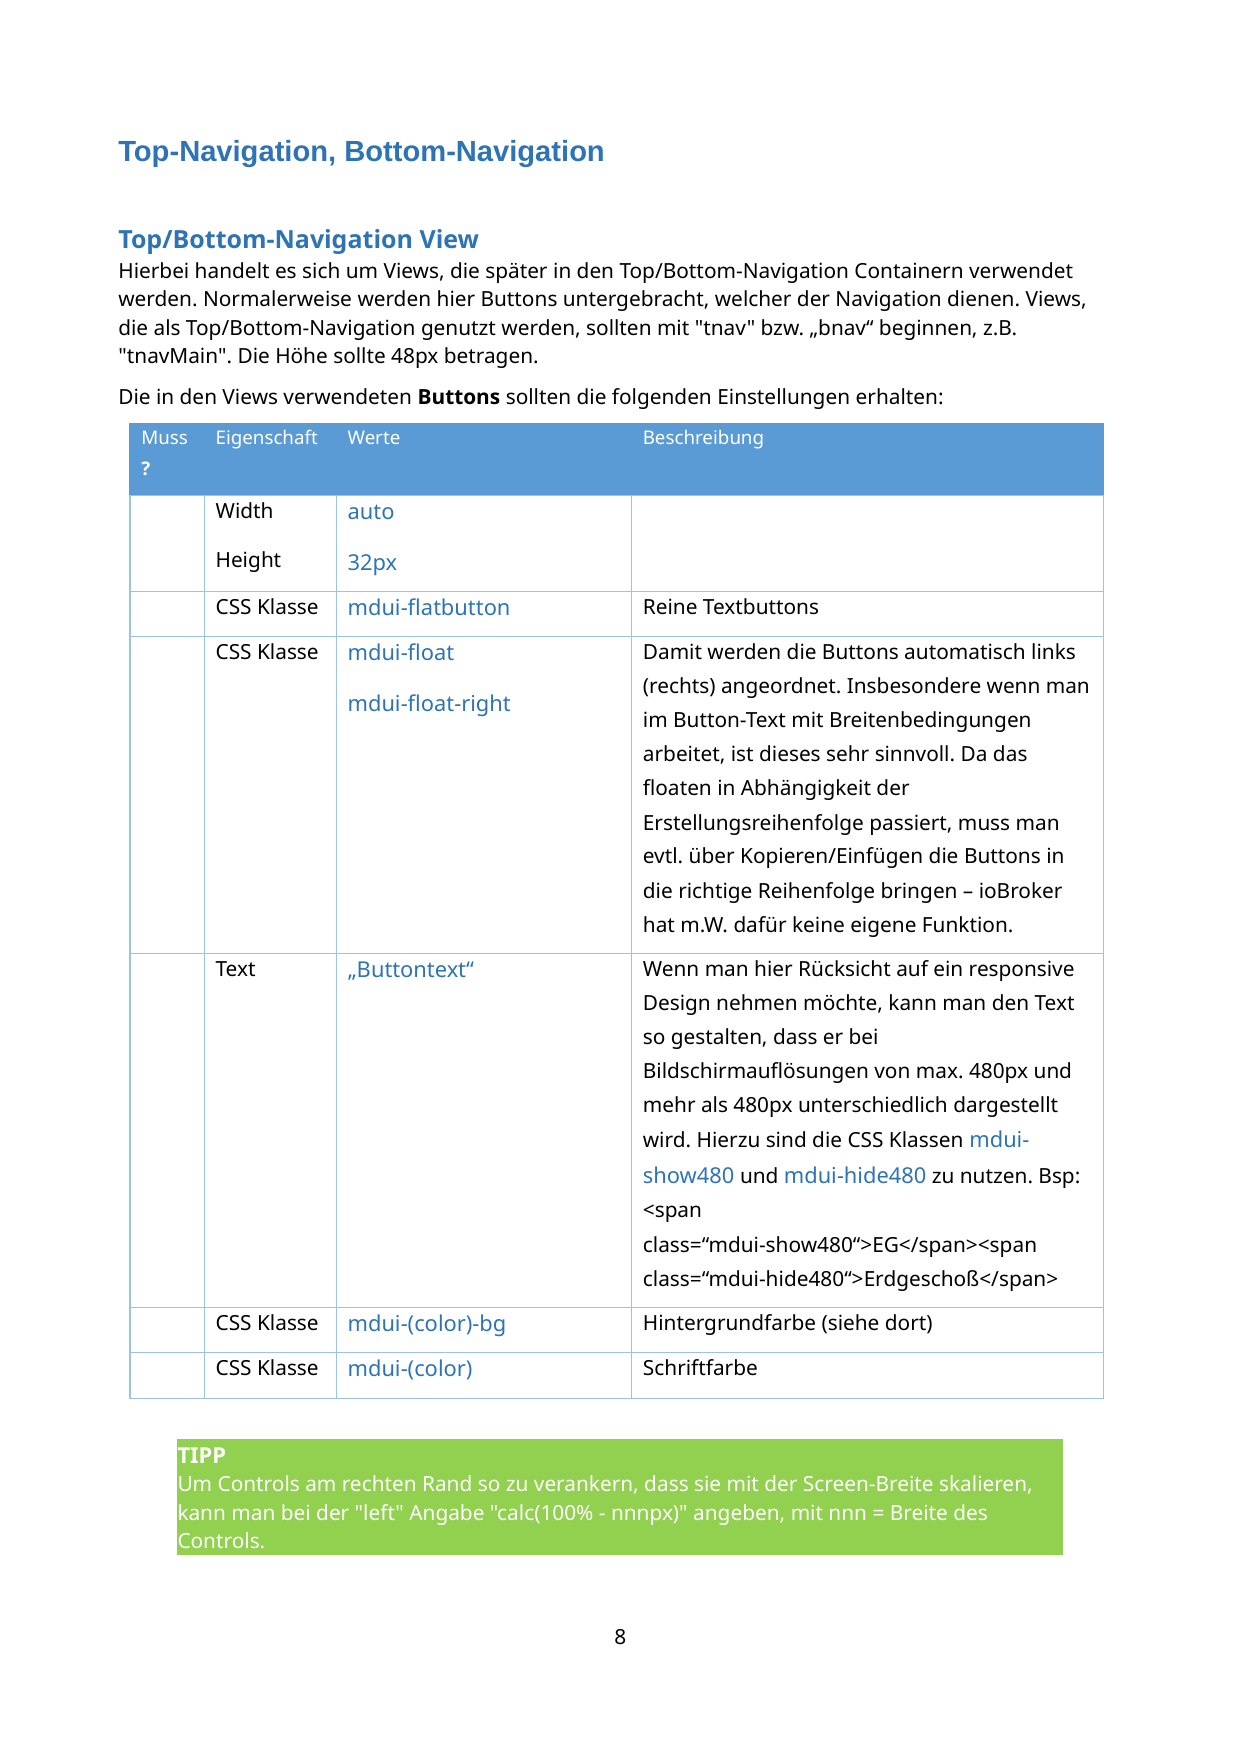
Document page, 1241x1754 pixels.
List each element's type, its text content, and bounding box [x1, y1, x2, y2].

table_cell mdui-flatbutton [337, 592, 631, 636]
table_cell Damit werden die Buttons automatisch links (rechts) angeordnet. Insbesondere wenn man im Button-Text mit Breitenbedingungen arbeitet, ist dieses sehr sinnvoll. Da das floaten in Abhängigkeit der Erstellungsreihenfolge passiert, muss man evtl. über Kopieren/Einfügen die Buttons in die richtige Reihenfolge bringen – ioBroker hat m.W. dafür keine eigene Funktion. [632, 637, 1103, 953]
table_cell [131, 496, 204, 591]
table_cell [131, 592, 204, 636]
table_cell Reine Textbuttons [632, 592, 1103, 636]
table_cell auto 32px [337, 496, 631, 591]
table_cell [632, 496, 1103, 591]
text Hierbei handelt es sich um Views, die später in den Top/Bottom-Navigation Containern verwendet werden. Normalerweise werden hier Buttons untergebracht, welcher der Navigation dienen. Views, die als Top/Bottom-Navigation genutzt werden, sollten mit "tnav" bzw. „bnav“ beginnen, z.B. "tnavMain". Die Höhe sollte 48px betragen. [118, 256, 1122, 370]
table_cell mdui-(color) [337, 1353, 631, 1398]
table_cell Wenn man hier Rücksicht auf ein responsive Design nehmen möchte, kann man den Text so gestalten, dass er bei Bildschirmauflösungen von max. 480px und mehr als 480px unterschiedlich dargestellt wird. Hierzu sind die CSS Klassen mdui-show480 und mdui-hide480 zu nutzen. Bsp: <span class=“mdui-show480“>EG</span><span class=“mdui-hide480“>Erdgeschoß</span> [632, 954, 1103, 1307]
table_cell mdui-float mdui-float-right [337, 637, 631, 953]
table_header Beschreibung [631, 424, 1103, 495]
table_cell [131, 637, 204, 953]
table_cell „Buttontext“ [337, 954, 631, 1307]
text TIPP Um Controls am rechten Rand so zu verankern, dass sie mit der Screen-Breite skalieren, kann man bei der "left" Angabe "calc(100% - nnnpx)" angeben, mit nnn = Breite des Controls. [177, 1439, 1063, 1555]
table_cell CSS Klasse [205, 637, 336, 953]
table_header Eigenschaft [204, 424, 336, 495]
table_cell Width Height [205, 496, 336, 591]
table_cell [131, 1308, 204, 1352]
table_cell CSS Klasse [205, 1353, 336, 1398]
text Die in den Views verwendeten Buttons sollten die folgenden Einstellungen erhalten: [118, 382, 1122, 411]
table_cell Text [205, 954, 336, 1307]
table_header Muss? [131, 424, 204, 495]
table_cell [131, 954, 204, 1307]
table_cell Schriftfarbe [632, 1353, 1103, 1398]
table_cell [131, 1353, 204, 1398]
table_cell CSS Klasse [205, 1308, 336, 1352]
table_cell mdui-(color)-bg [337, 1308, 631, 1352]
subtitle Top/Bottom-Navigation View [118, 222, 1122, 256]
subtitle Top-Navigation, Bottom-Navigation [118, 134, 1122, 168]
table_cell Hintergrundfarbe (siehe dort) [632, 1308, 1103, 1352]
table_header Werte [336, 424, 631, 495]
table_cell CSS Klasse [205, 592, 336, 636]
